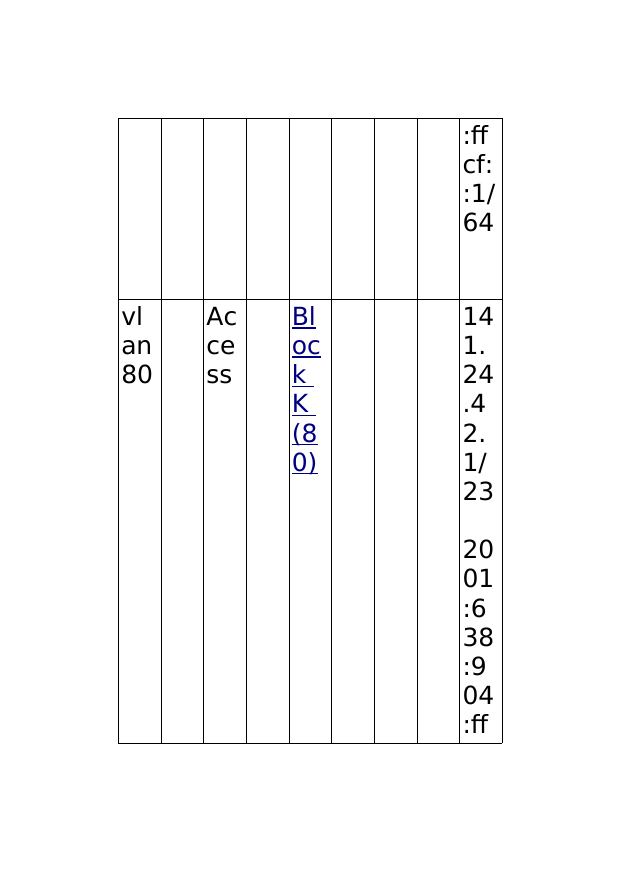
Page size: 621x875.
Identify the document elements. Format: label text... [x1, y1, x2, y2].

table_cell [332, 119, 374, 299]
table_cell [375, 119, 417, 299]
table_cell vlan80 [119, 300, 161, 742]
table_cell [375, 300, 417, 742]
table_cell [119, 119, 161, 299]
table_cell [247, 119, 289, 299]
table_cell [162, 300, 203, 742]
table_cell [204, 119, 246, 299]
table_cell [332, 300, 374, 742]
table_cell [418, 300, 459, 742]
table_cell [247, 300, 289, 742]
table_cell Access [204, 300, 246, 742]
table_cell Block K (80) [290, 300, 331, 742]
table_cell [162, 119, 203, 299]
table_cell :ffcf::1/64 [460, 119, 502, 299]
table_cell [290, 119, 331, 299]
table_cell [418, 119, 459, 299]
table_cell 141.24.42.1/23 2001:638:904:ff [460, 300, 502, 742]
